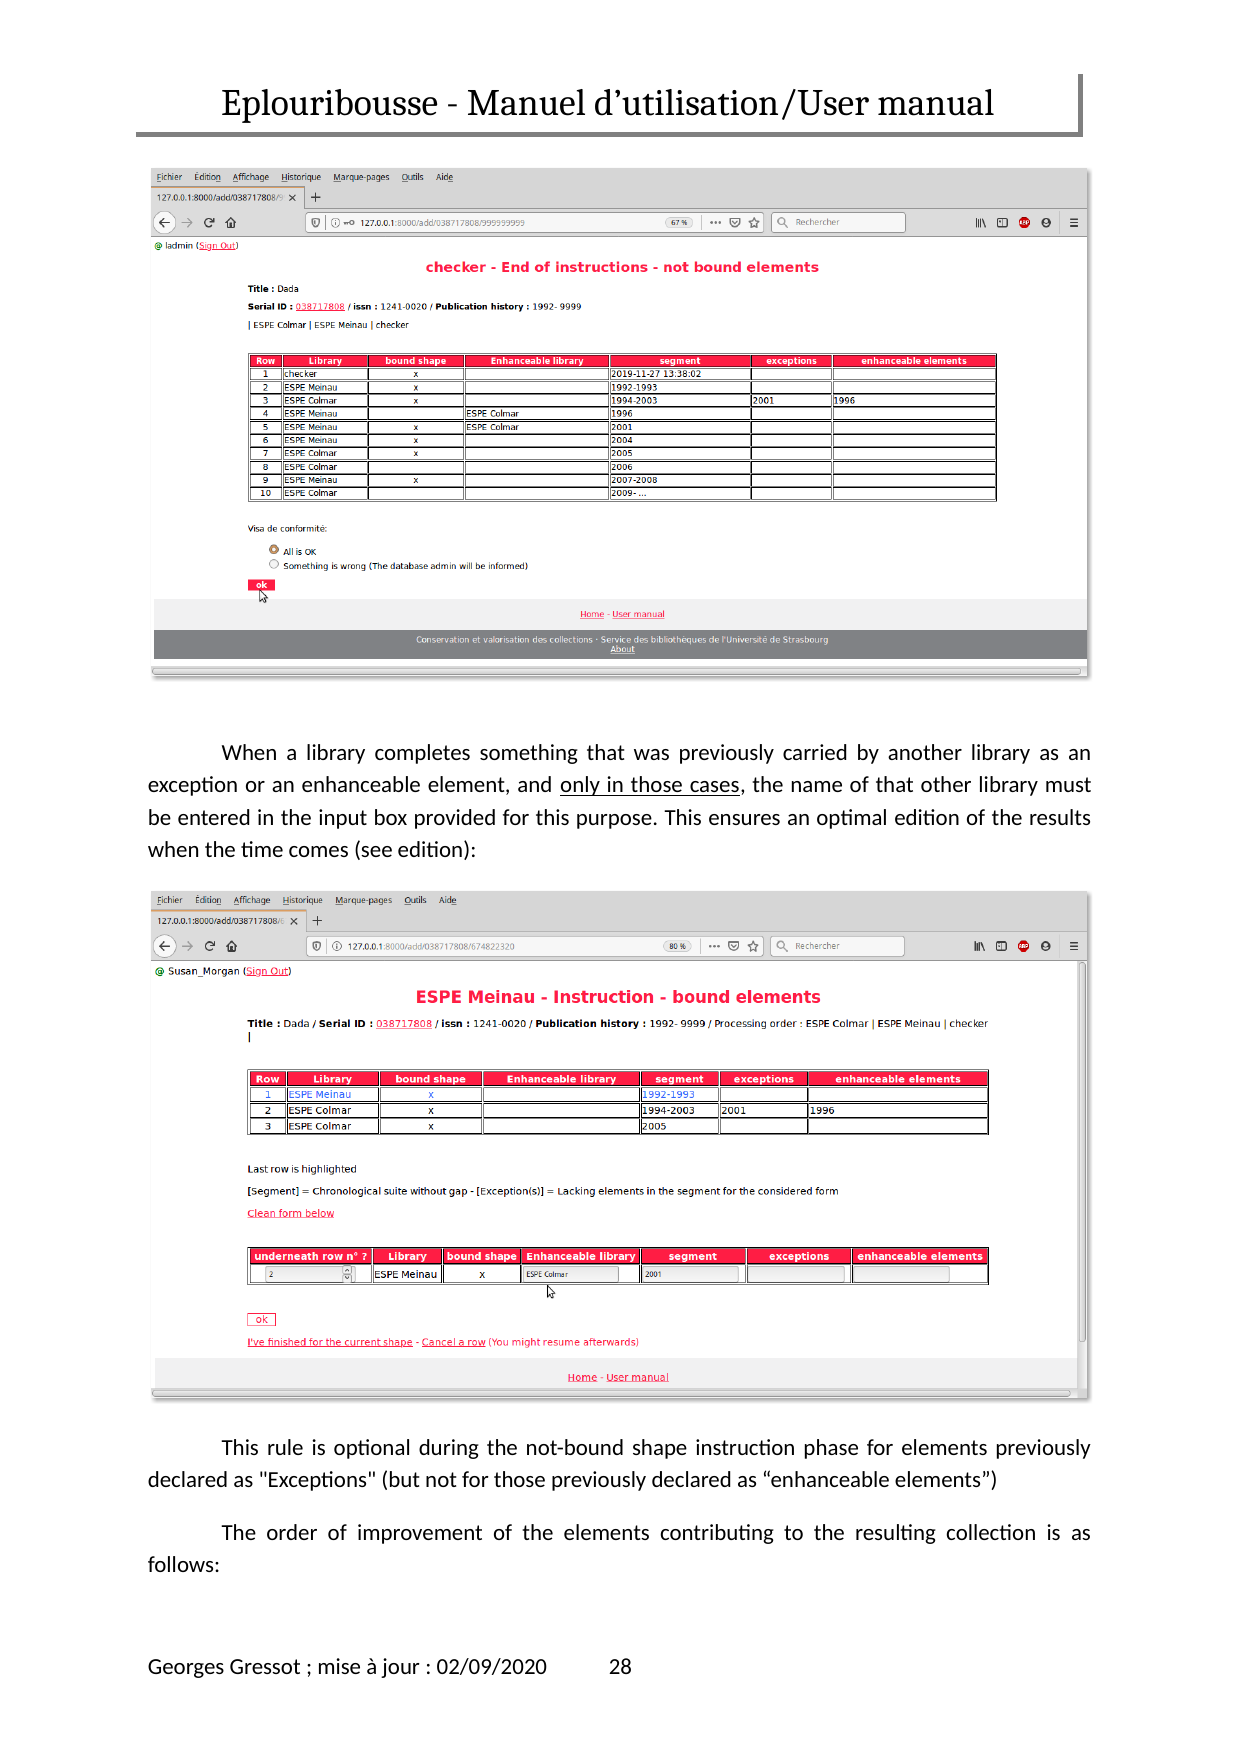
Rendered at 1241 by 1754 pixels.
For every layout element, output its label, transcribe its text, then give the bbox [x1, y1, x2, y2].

picture [147, 164, 1093, 682]
text The order of improvement of the elements contributing to the resulting collection is as follows: [148, 1518, 1093, 1578]
text When a library completes something that was previously carried by another library as an exception or an enhanceable element, and only in those cases, the name of that other library must be entered in the input box provided for this purpose. This ensures an optimal edition of the results when the time comes (see edition): [148, 738, 1093, 863]
picture [147, 887, 1093, 1404]
text This rule is optional during the not-bound shape instruction phase for elements previously declared as "Exceptions" (but not for those previously declared as “enhanceable elements”) [148, 1404, 1093, 1493]
